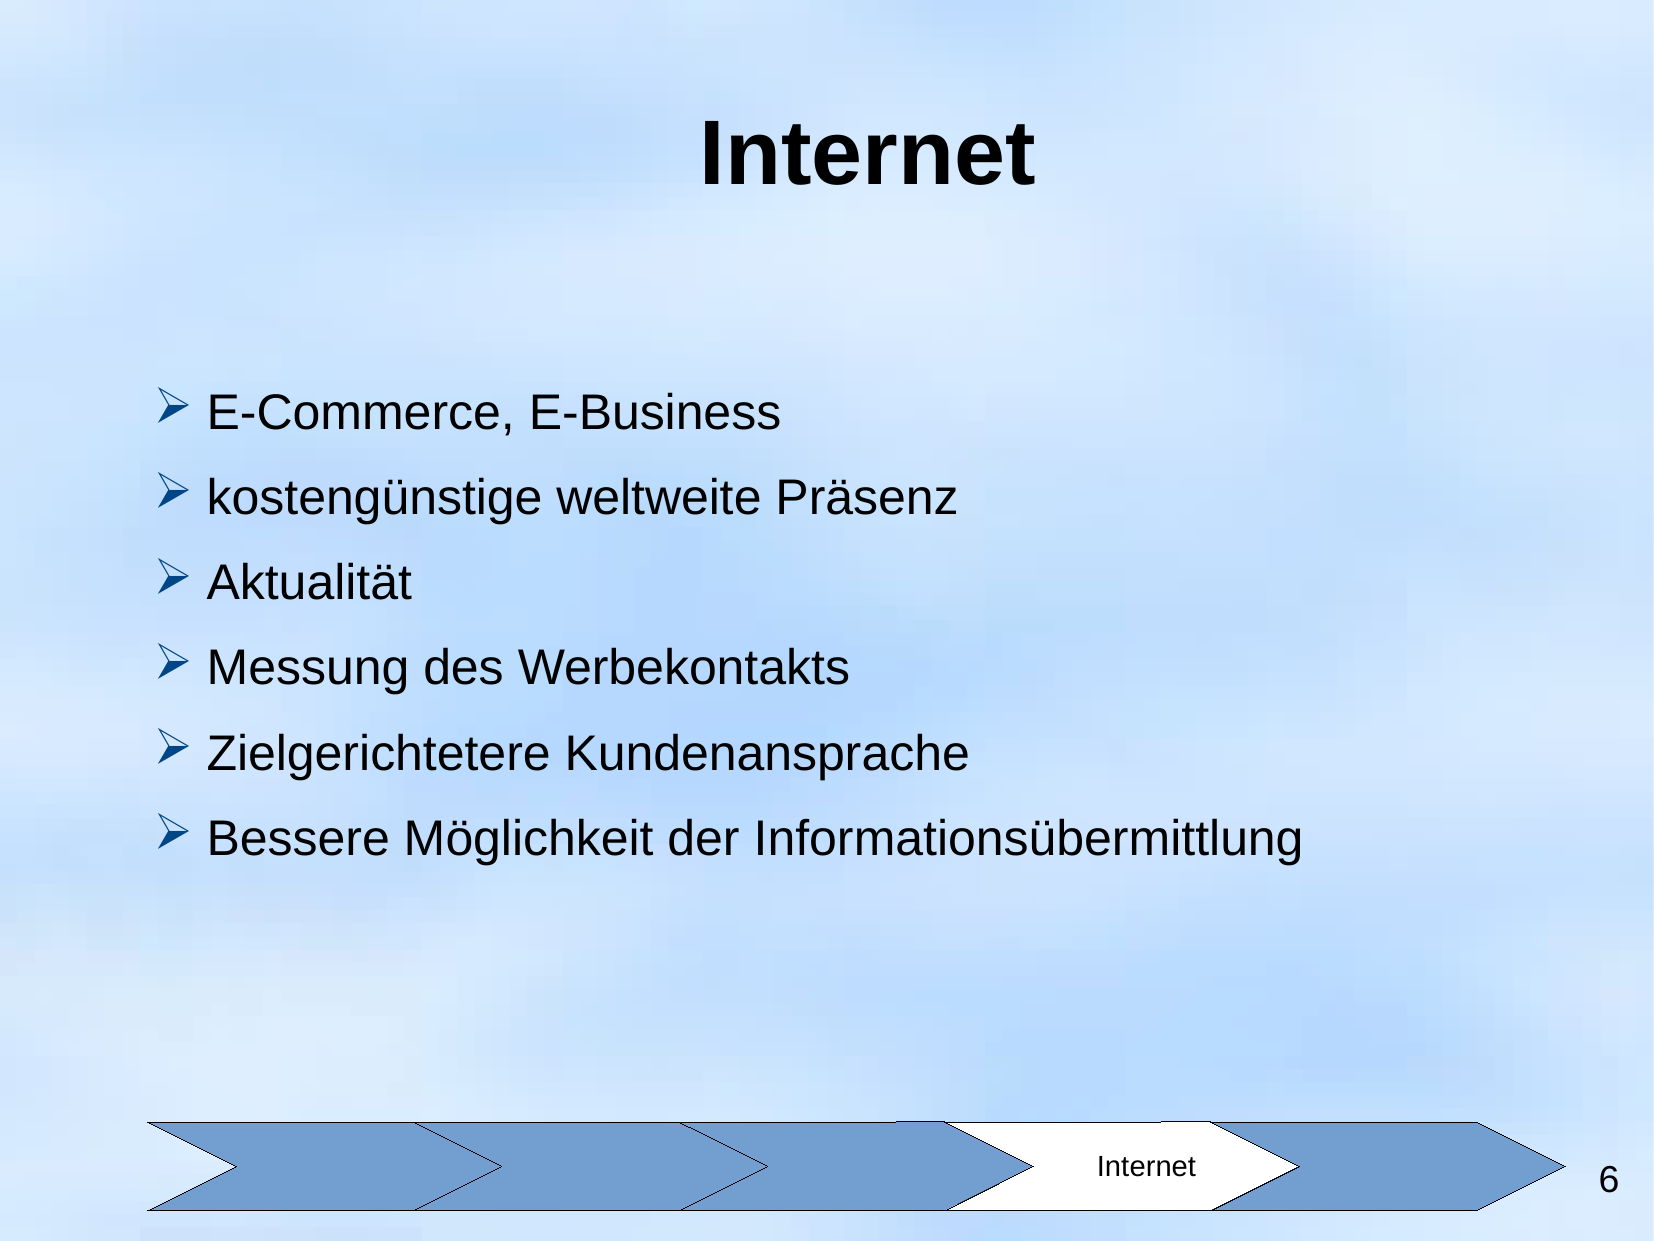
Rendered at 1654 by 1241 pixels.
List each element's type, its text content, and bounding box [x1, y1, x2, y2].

text_box [147, 1121, 1031, 1211]
picture [0, 0, 1654, 1241]
text_box [1210, 1122, 1566, 1211]
text_box [1583, 1151, 1654, 1209]
title Internet [124, 49, 1613, 257]
text_box Internet [944, 1121, 1298, 1211]
list E-Commerce, E-Business kostengünstige weltweite Präsenz Aktualität Messung des Werbekontakts Zielgerichtetere Kundenansprache Bessere Möglichkeit der Informationsübermittlung [135, 383, 1625, 1093]
